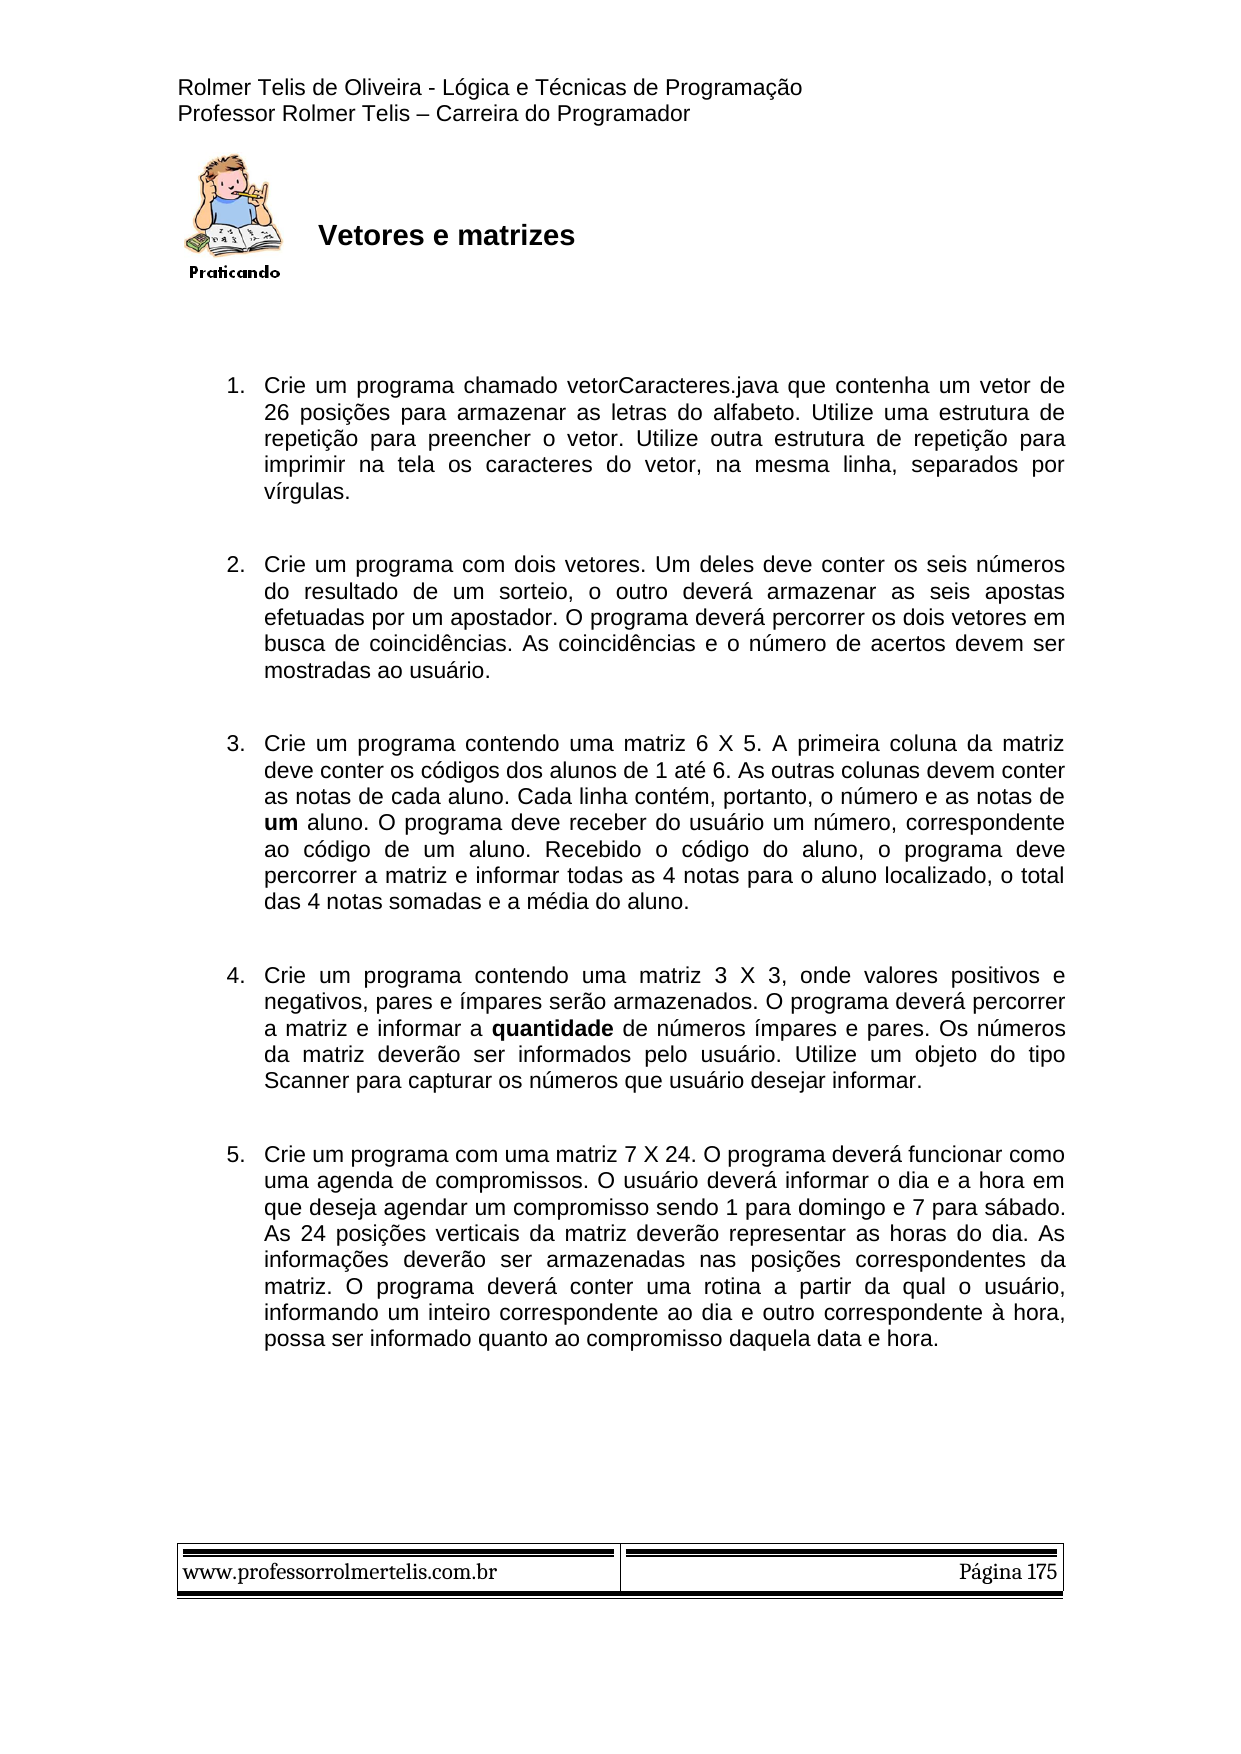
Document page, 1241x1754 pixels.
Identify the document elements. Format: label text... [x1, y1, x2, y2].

table_cell [177, 504, 1078, 551]
table_cell [177, 915, 1078, 962]
table_cell Crie um programa contendo uma matriz 6 X 5. A primeira coluna da matriz deve conter os códigos dos alunos de 1 até 6. As outras colunas devem conter as notas de cada aluno. Cada linha contém, portanto, o número e as notas de um aluno. O programa deve receber do usuário um número, correspondente ao código de um aluno. Recebido o código do aluno, o programa deve percorrer a matriz e informar todas as 4 notas para o aluno localizado, o total das 4 notas somadas e a média do aluno. [177, 730, 1078, 915]
table_cell Crie um programa com dois vetores. Um deles deve conter os seis números do resultado de um sorteio, o outro deverá armazenar as seis apostas efetuadas por um apostador. O programa deverá percorrer os dois vetores em busca de coincidências. As coincidências e o número de acertos devem ser mostradas ao usuário. [177, 551, 1078, 683]
table_header Vetores e matrizes [307, 148, 1078, 300]
table_cell [177, 683, 1078, 730]
picture [180, 147, 285, 286]
table_cell Crie um programa contendo uma matriz 3 X 3, onde valores positivos e negativos, pares e ímpares serão armazenados. O programa deverá percorrer a matriz e informar a quantidade de números ímpares e pares. Os números da matriz deverão ser informados pelo usuário. Utilize um objeto do tipo Scanner para capturar os números que usuário desejar informar. [177, 962, 1078, 1094]
table_cell [177, 1352, 1078, 1399]
table_cell Crie um programa com uma matriz 7 X 24. O programa deverá funcionar como uma agenda de compromissos. O usuário deverá informar o dia e a hora em que deseja agendar um compromisso sendo 1 para domingo e 7 para sábado. As 24 posições verticais da matriz deverão representar as horas do dia. As informações deverão ser armazenadas nas posições correspondentes da matriz. O programa deverá conter uma rotina a partir da qual o usuário, informando um inteiro correspondente ao dia e outro correspondente à hora, possa ser informado quanto ao compromisso daquela data e hora. [177, 1141, 1078, 1352]
table_cell [177, 1094, 1078, 1141]
table_header Crie um programa chamado vetorCaracteres.java que contenha um vetor de 26 posições para armazenar as letras do alfabeto. Utilize uma estrutura de repetição para preencher o vetor. Utilize outra estrutura de repetição para imprimir na tela os caracteres do vetor, na mesma linha, separados por vírgulas. [177, 372, 1078, 504]
table_header [177, 148, 307, 300]
